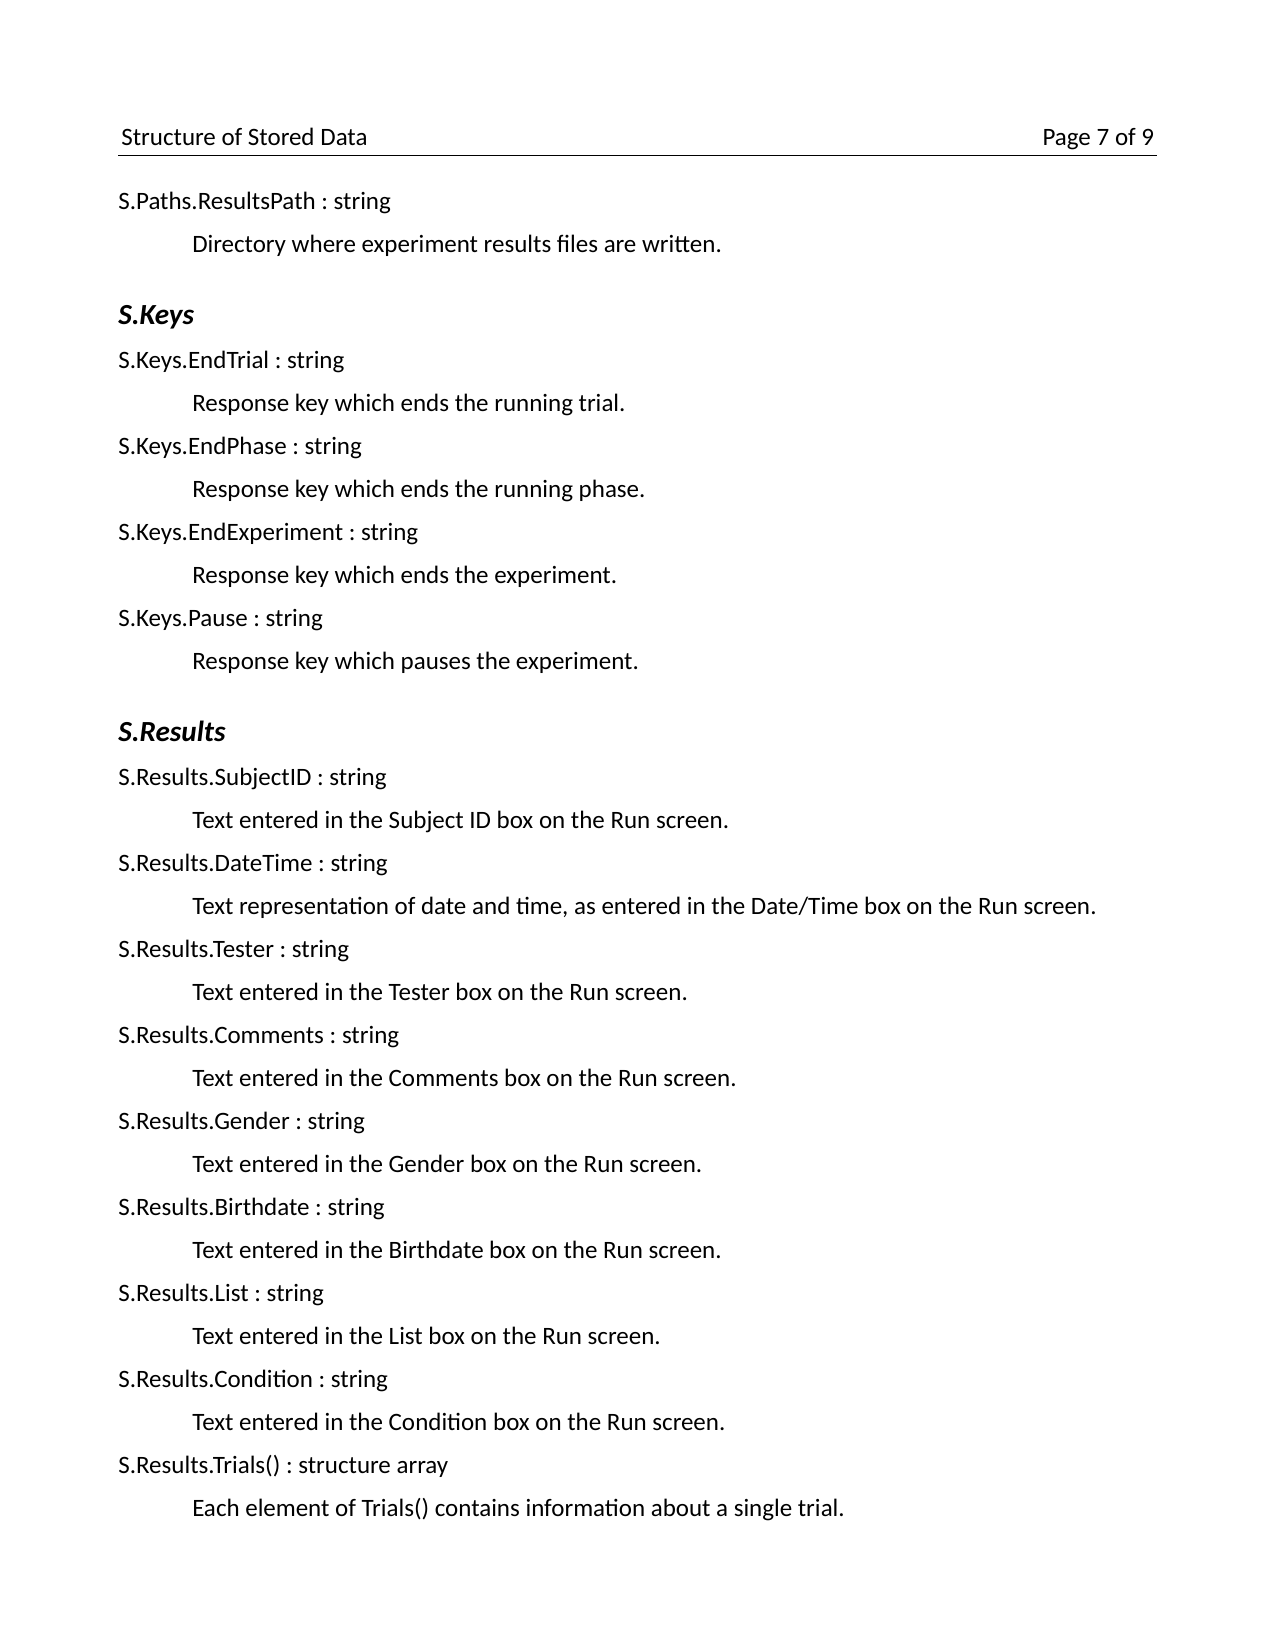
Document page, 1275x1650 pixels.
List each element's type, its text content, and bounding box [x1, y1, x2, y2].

text S.Results.SubjectID : string [118, 761, 1157, 792]
text Text representation of date and time, as entered in the Date/Time box on the Run screen. [118, 890, 1157, 921]
text S.Results.Condition : string [118, 1363, 1157, 1394]
text S.Results.Comments : string [118, 1019, 1157, 1050]
subtitle S.Keys [118, 296, 1157, 331]
text Text entered in the Subject ID box on the Run screen. [118, 804, 1157, 835]
text S.Results.Gender : string [118, 1105, 1157, 1136]
text Each element of Trials() contains information about a single trial. [118, 1493, 1157, 1523]
text Text entered in the Gender box on the Run screen. [118, 1148, 1157, 1179]
text S.Results.List : string [118, 1277, 1157, 1308]
text Response key which ends the running phase. [118, 473, 1157, 503]
text S.Results.Birthdate : string [118, 1191, 1157, 1222]
text Text entered in the Tester box on the Run screen. [118, 976, 1157, 1007]
text Text entered in the List box on the Run screen. [118, 1321, 1157, 1351]
text S.Results.Tester : string [118, 933, 1157, 964]
text S.Results.Trials() : structure array [118, 1449, 1157, 1480]
text Text entered in the Condition box on the Run screen. [118, 1407, 1157, 1437]
text Text entered in the Birthdate box on the Run screen. [118, 1234, 1157, 1265]
text Directory where experiment results files are written. [118, 228, 1157, 258]
text S.Keys.Pause : string [118, 602, 1157, 633]
text S.Results.DateTime : string [118, 847, 1157, 878]
text S.Keys.EndPhase : string [118, 430, 1157, 461]
text S.Keys.EndTrial : string [118, 344, 1157, 374]
subtitle S.Results [118, 713, 1157, 749]
text Response key which ends the experiment. [118, 559, 1157, 589]
text S.Paths.ResultsPath : string [118, 185, 1157, 215]
text S.Keys.EndExperiment : string [118, 516, 1157, 547]
text Response key which ends the running trial. [118, 387, 1157, 417]
text Text entered in the Comments box on the Run screen. [118, 1062, 1157, 1093]
text Response key which pauses the experiment. [118, 645, 1157, 676]
